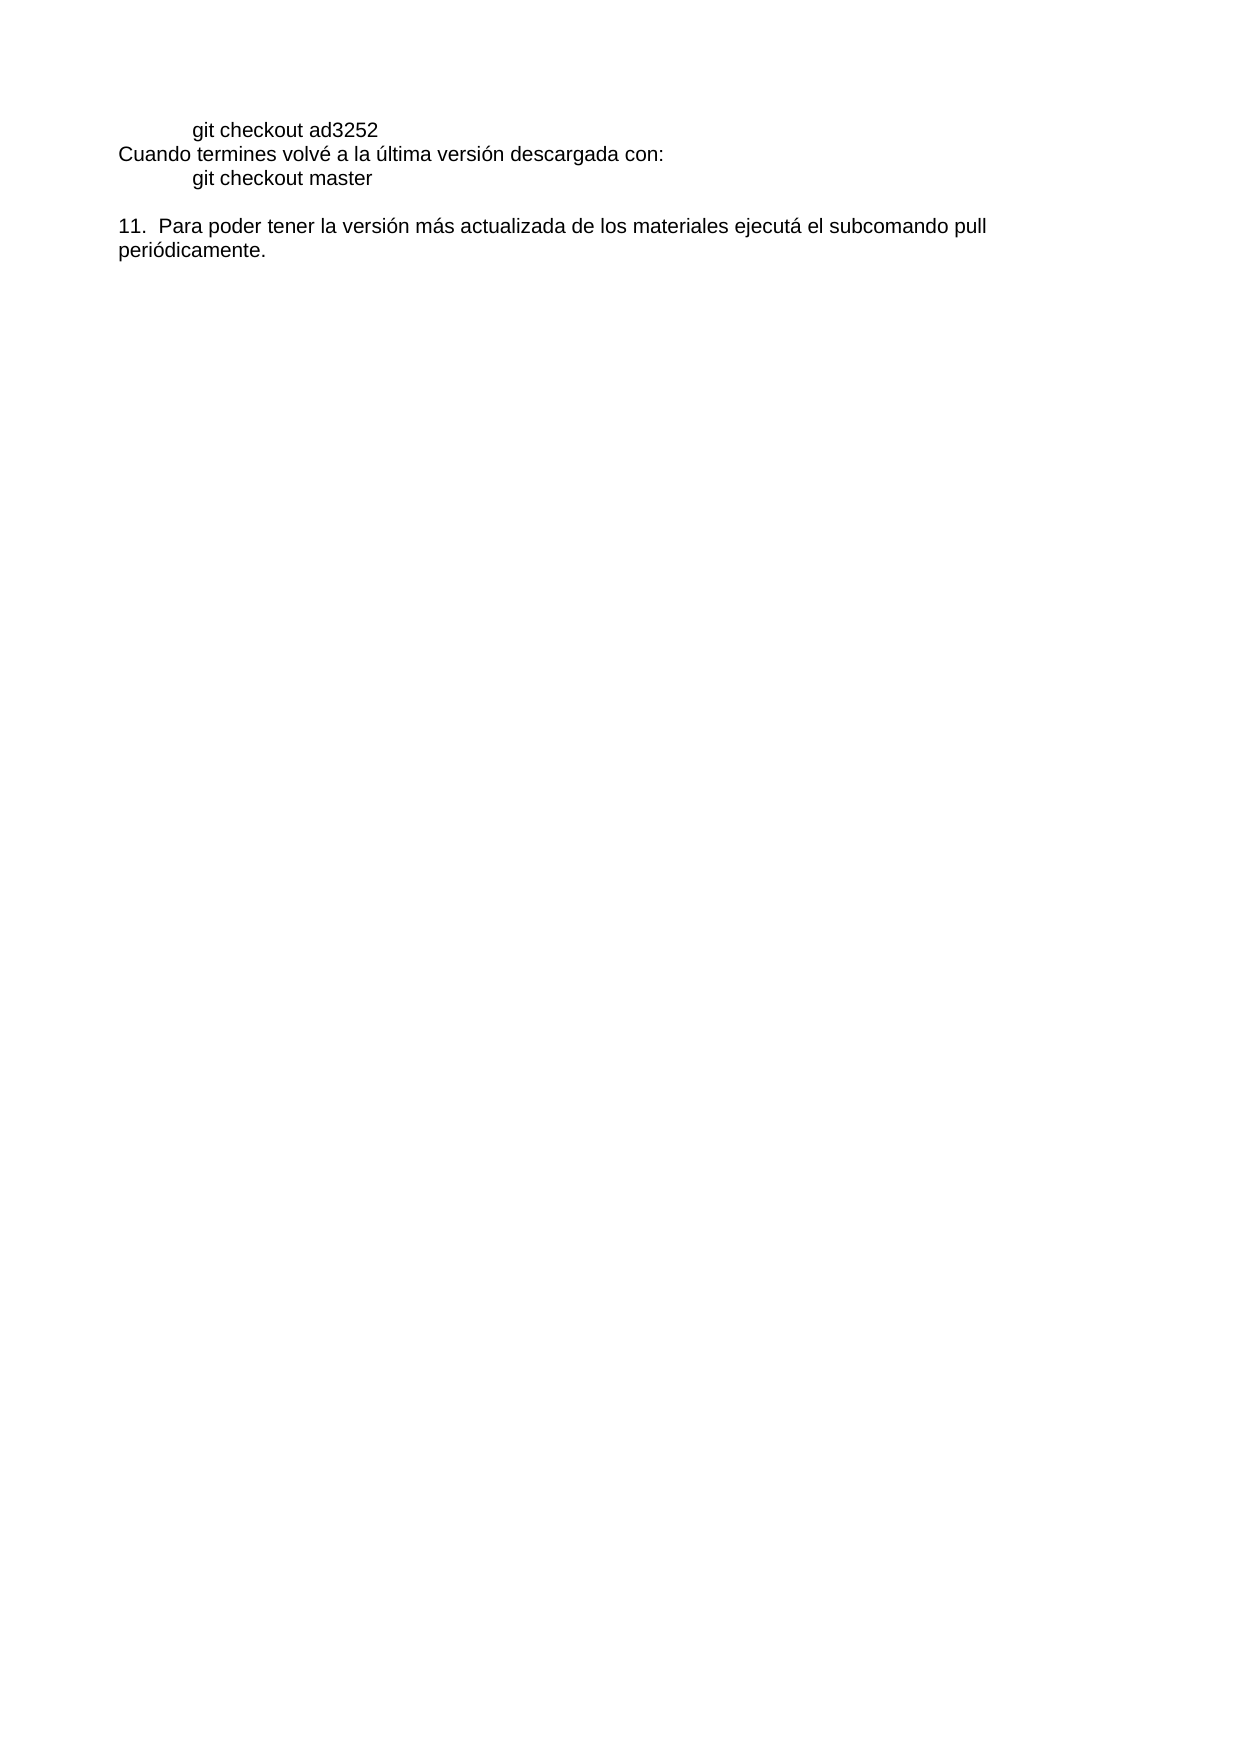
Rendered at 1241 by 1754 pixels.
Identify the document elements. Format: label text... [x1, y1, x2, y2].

text git checkout ad3252 [118, 118, 1122, 142]
text 11. Para poder tener la versión más actualizada de los materiales ejecutá el subcomando pull periódicamente. [118, 214, 1122, 262]
text git checkout master [118, 166, 1122, 190]
text Cuando termines volvé a la última versión descargada con: [118, 142, 1122, 166]
